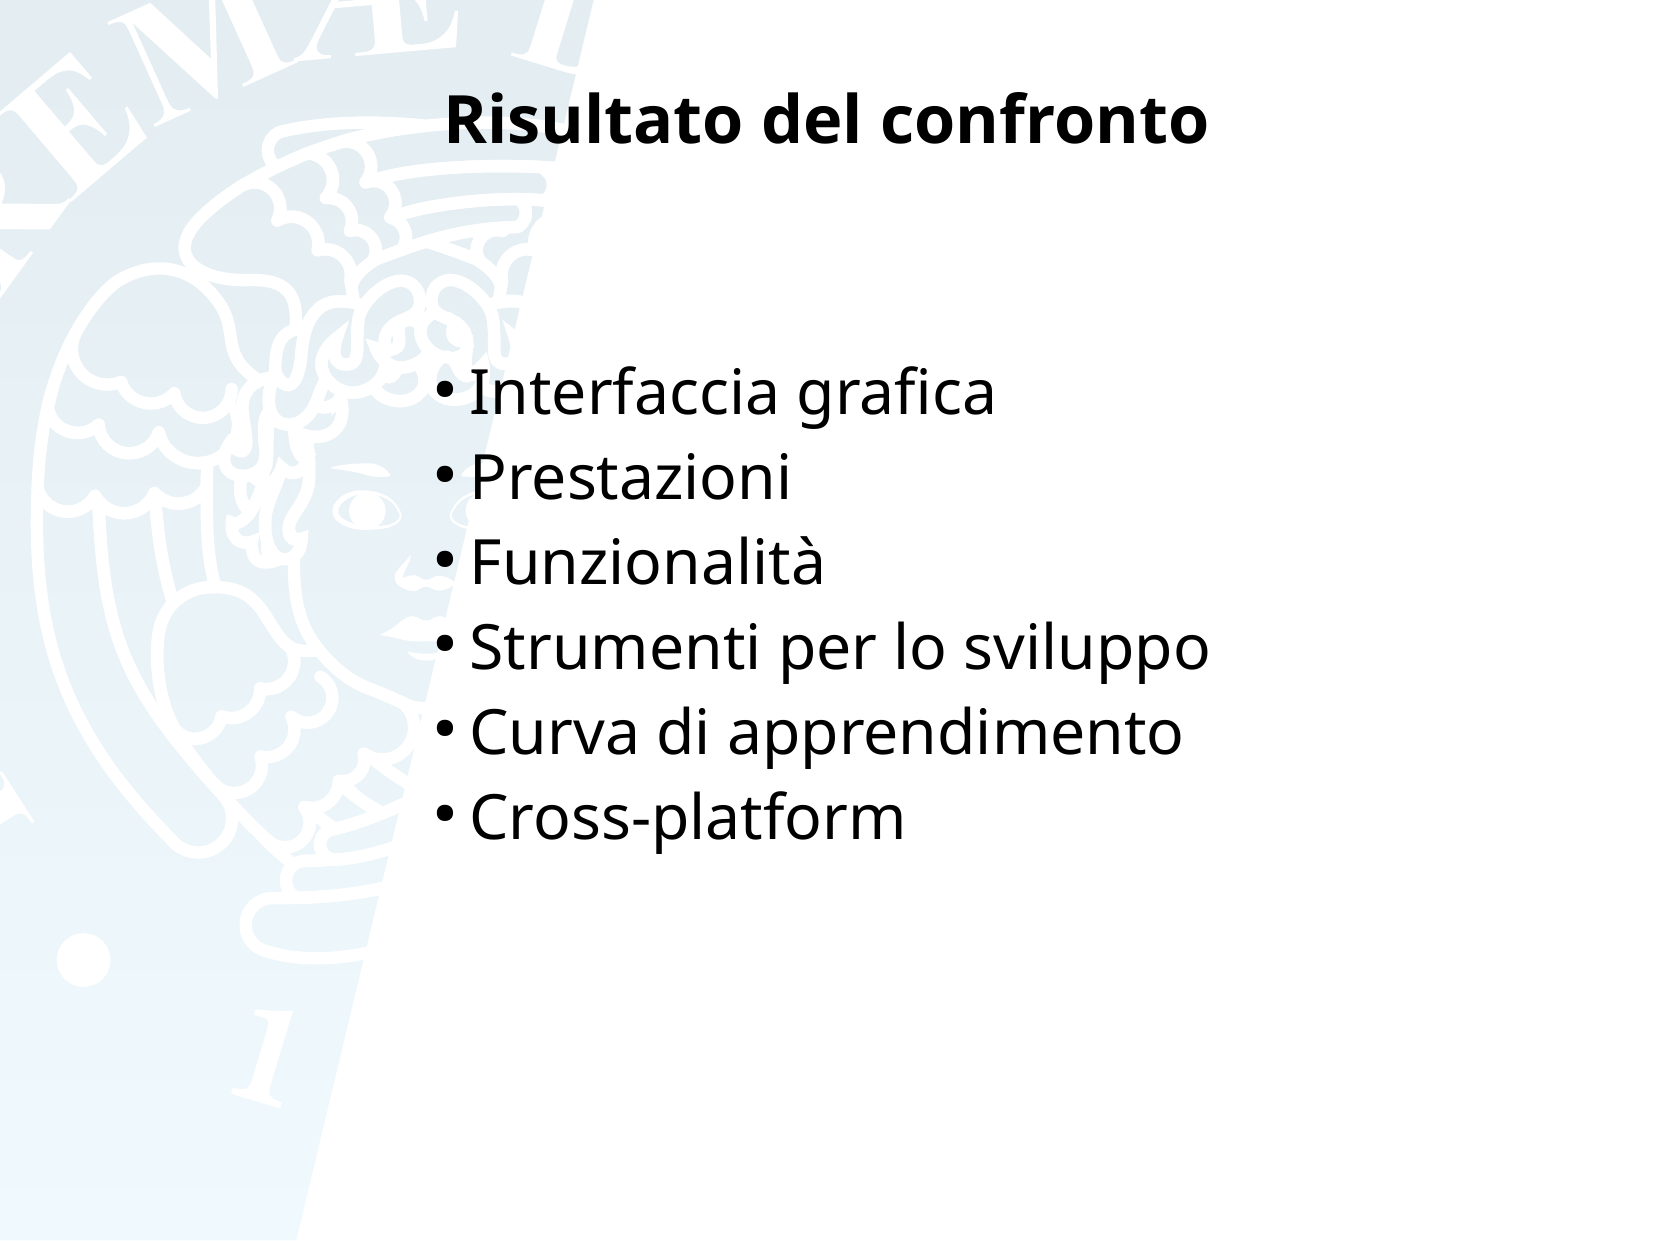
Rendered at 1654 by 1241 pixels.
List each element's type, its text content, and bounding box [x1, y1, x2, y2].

text_box Interfaccia grafica Prestazioni Funzionalità Strumenti per lo sviluppo Curva di apprendimento Cross-platform [419, 340, 1229, 851]
title Risultato del confronto [59, 59, 1595, 178]
